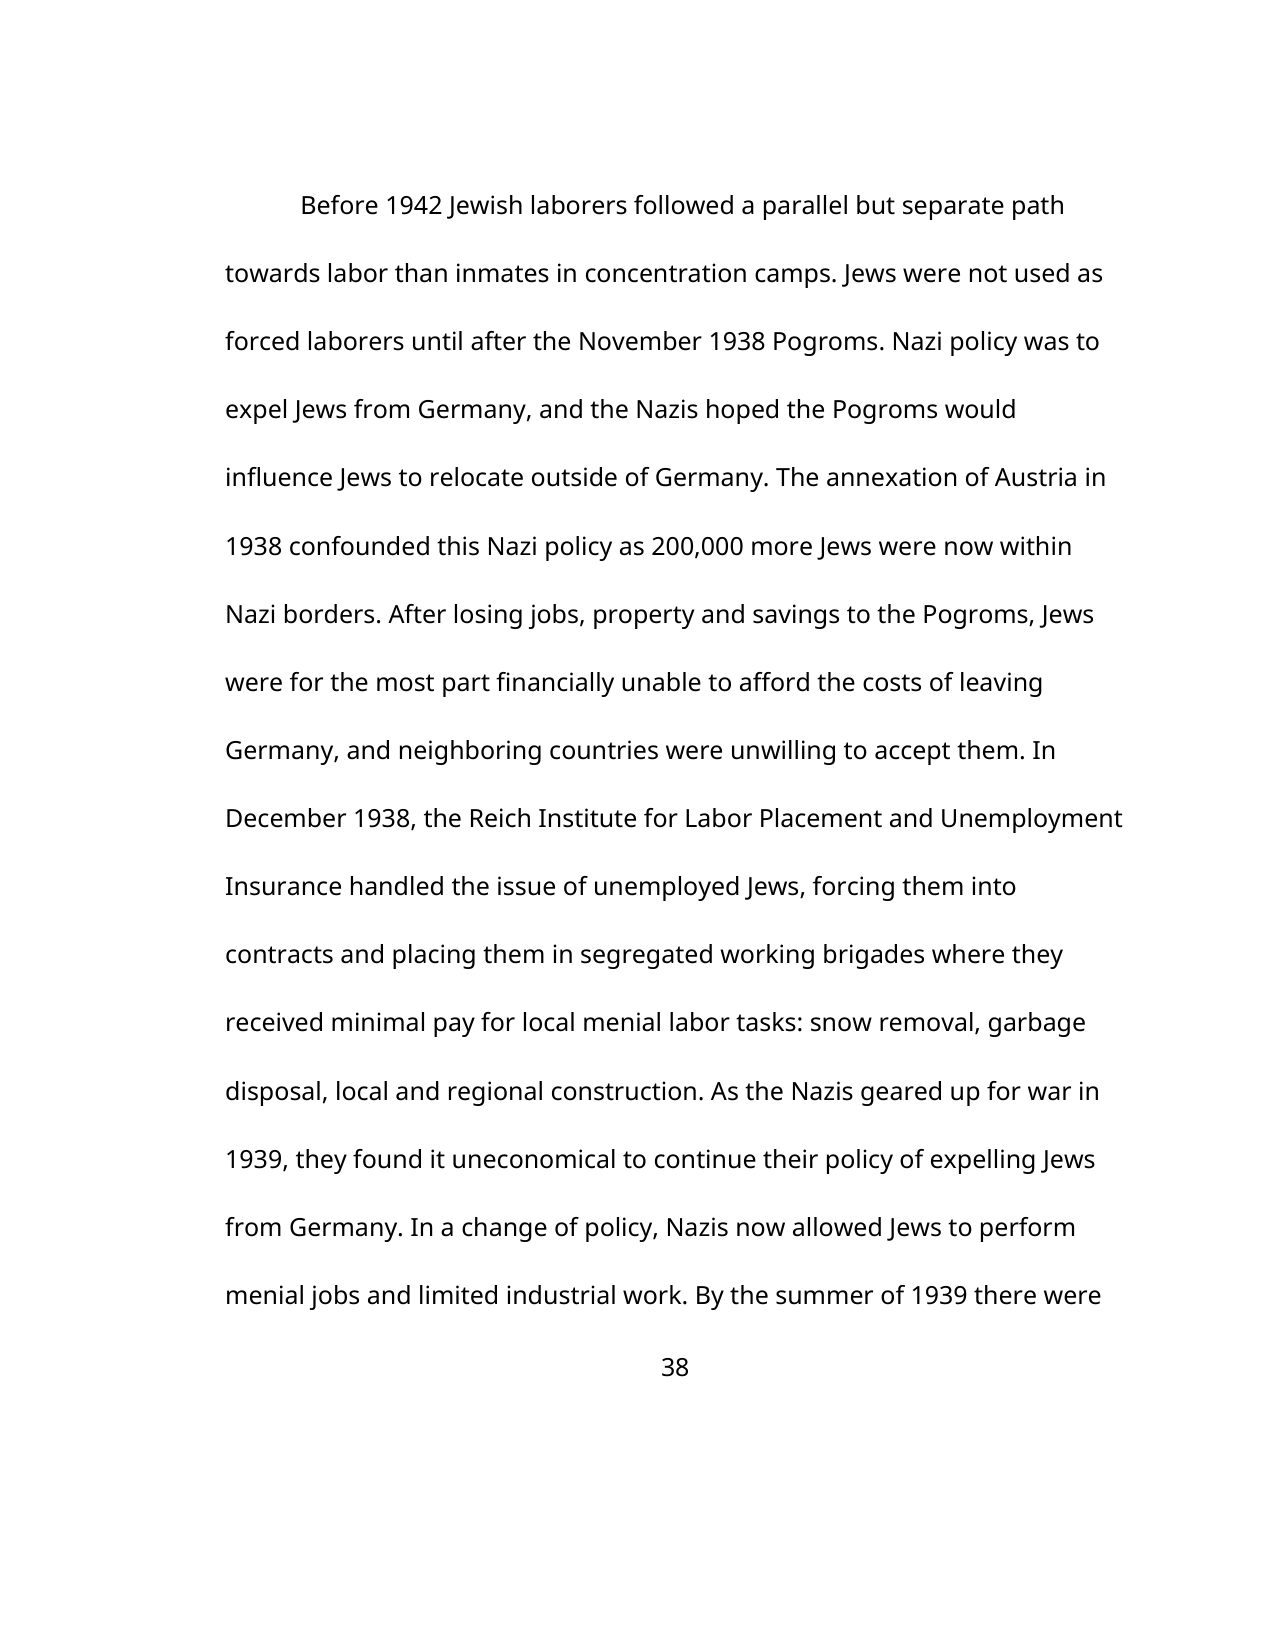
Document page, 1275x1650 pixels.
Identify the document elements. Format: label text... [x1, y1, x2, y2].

text Before 1942 Jewish laborers followed a parallel but separate path towards labor than inmates in concentration camps. Jews were not used as forced laborers until after the November 1938 Pogroms. Nazi policy was to expel Jews from Germany, and the Nazis hoped the Pogroms would influence Jews to relocate outside of Germany. The annexation of Austria in 1938 confounded this Nazi policy as 200,000 more Jews were now within Nazi borders. After losing jobs, property and savings to the Pogroms, Jews were for the most part financially unable to afford the costs of leaving Germany, and neighboring countries were unwilling to accept them. In December 1938, the Reich Institute for Labor Placement and Unemployment Insurance handled the issue of unemployed Jews, forcing them into contracts and placing them in segregated working brigades where they received minimal pay for local menial labor tasks: snow removal, garbage disposal, local and regional construction. As the Nazis geared up for war in 1939, they found it uneconomical to continue their policy of expelling Jews from Germany. In a change of policy, Nazis now allowed Jews to perform menial jobs and limited industrial work. By the summer of 1939 there were [225, 187, 1125, 1312]
